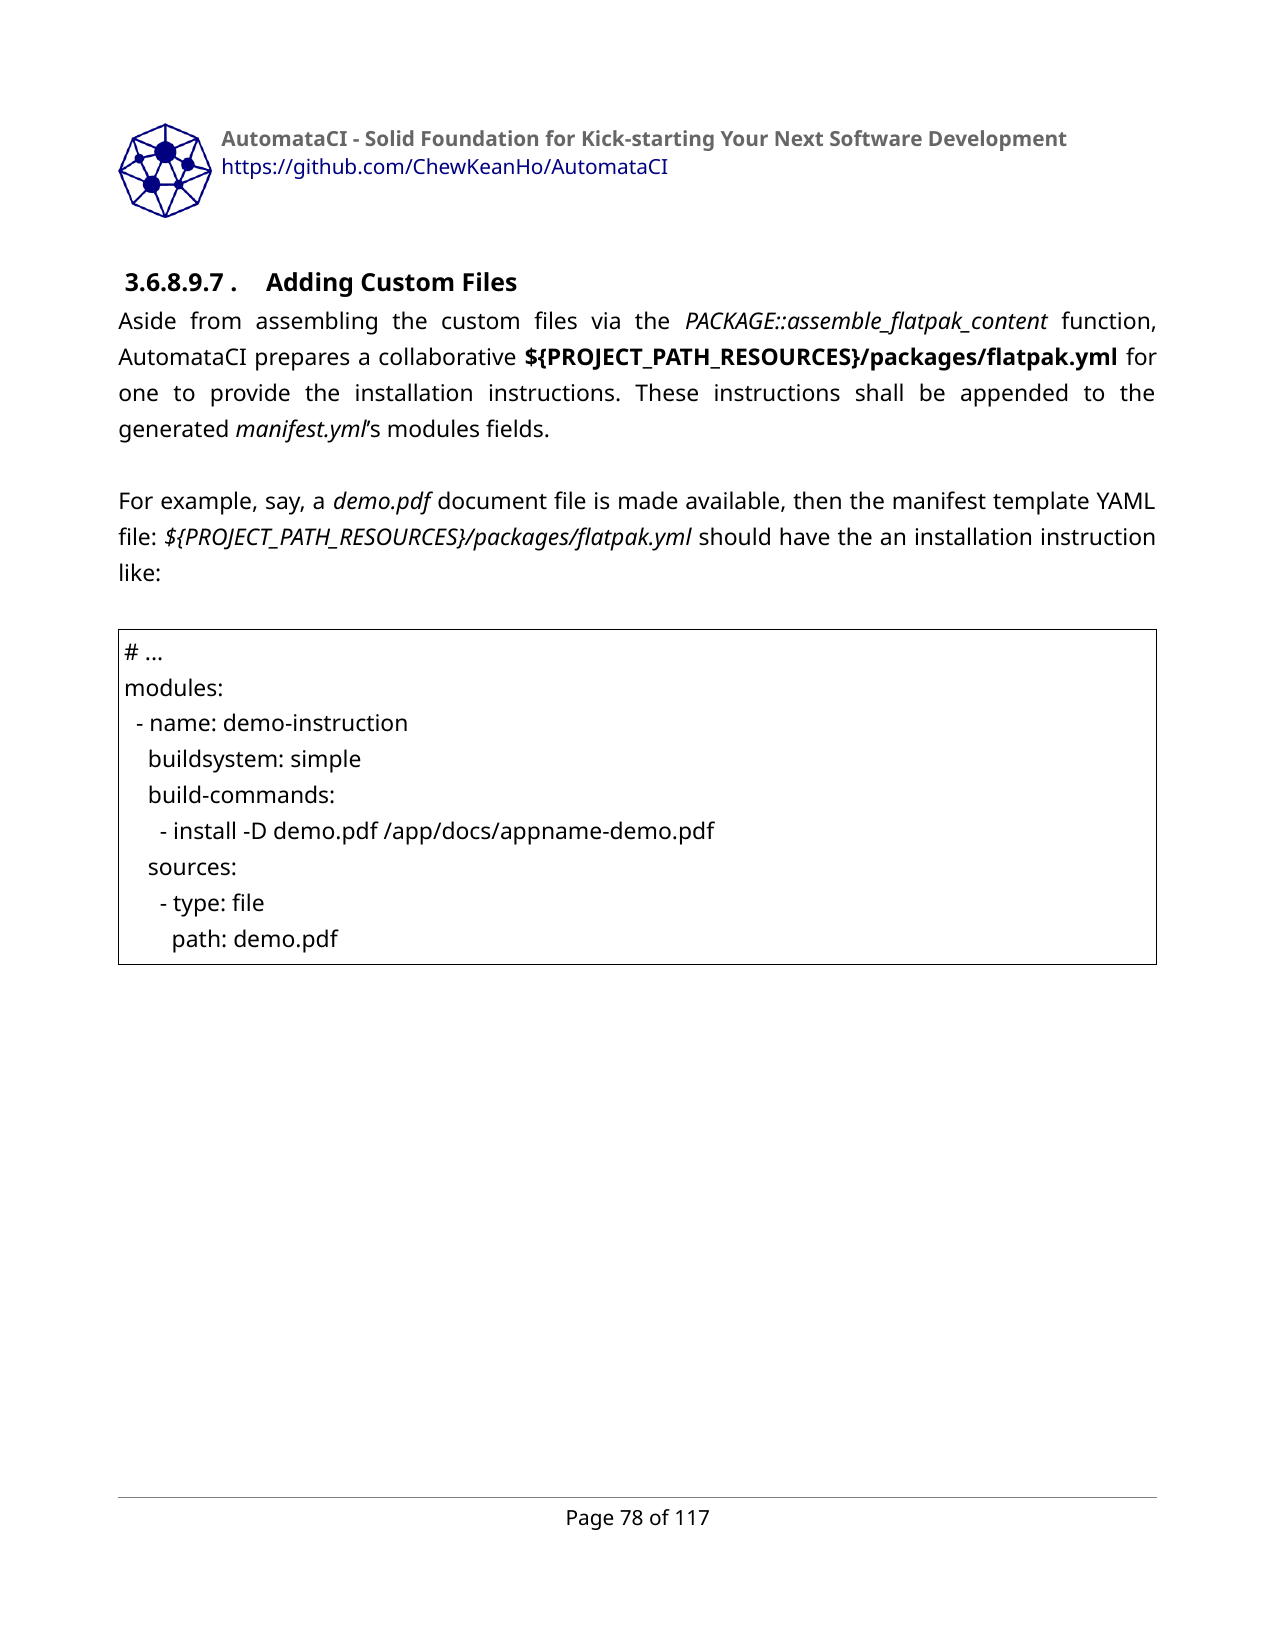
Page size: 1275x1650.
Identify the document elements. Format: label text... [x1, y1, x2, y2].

table_header # ... modules: - name: demo-instruction buildsystem: simple build-commands: - install -D demo.pdf /app/docs/appname-demo.pdf sources: - type: file path: demo.pdf [119, 630, 1156, 964]
text Aside from assembling the custom files via the PACKAGE::assemble_flatpak_content function, AutomataCI prepares a collaborative ${PROJECT_PATH_RESOURCES}/packages/flatpak.yml for one to provide the installation instructions. These instructions shall be appended to the generated manifest.yml’s modules fields. [118, 305, 1157, 444]
subtitle Adding Custom Files [118, 265, 1157, 299]
picture [118, 123, 212, 218]
text For example, say, a demo.pdf document file is made available, then the manifest template YAML file: ${PROJECT_PATH_RESOURCES}/packages/flatpak.yml should have the an installation instruction like: [118, 485, 1157, 588]
